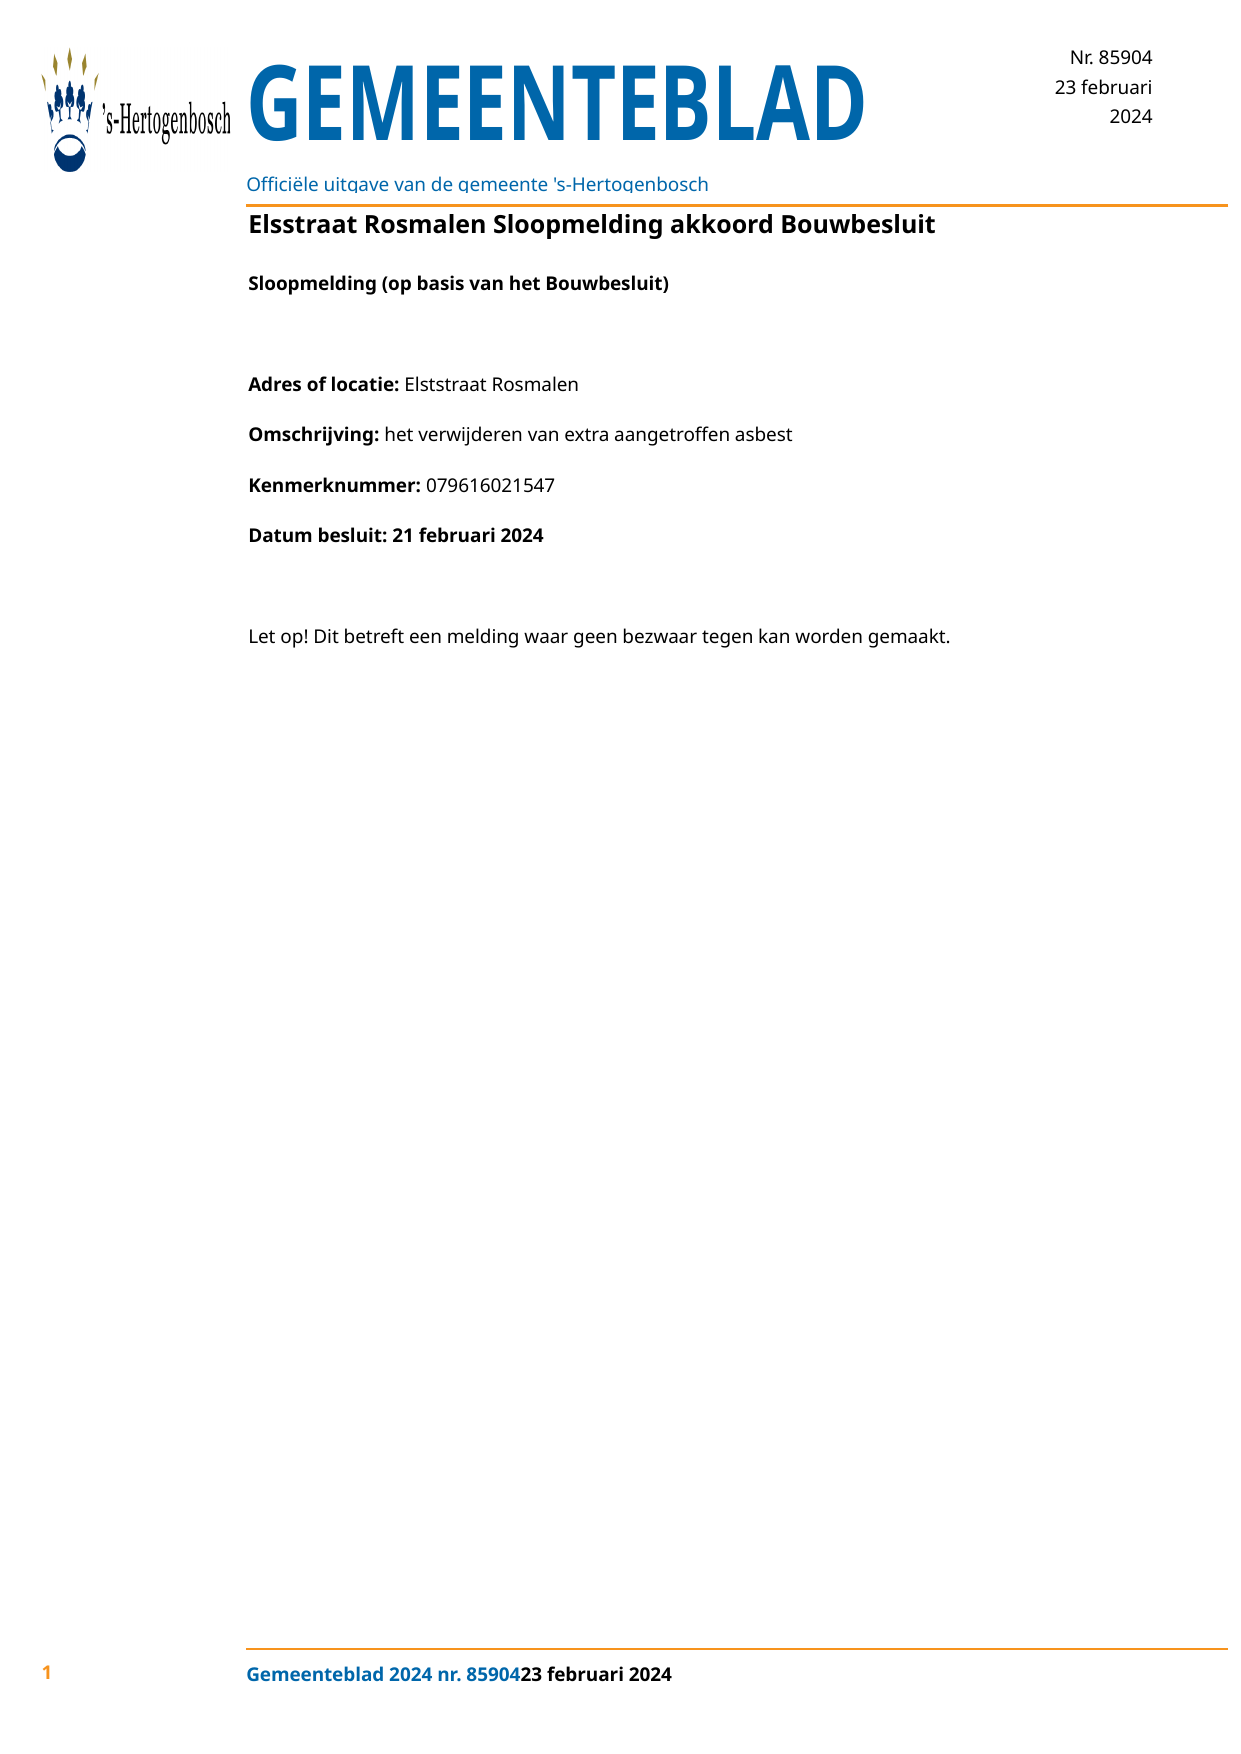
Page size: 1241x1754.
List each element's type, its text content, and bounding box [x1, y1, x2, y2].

text Let op! Dit betreft een melding waar geen bezwaar tegen kan worden gemaakt. [248, 623, 1152, 649]
picture [41, 47, 231, 172]
text Sloopmelding (op basis van het Bouwbesluit) [248, 270, 1152, 296]
text Datum besluit: 21 februari 2024 [248, 522, 1152, 548]
text Elsstraat Rosmalen Sloopmelding akkoord Bouwbesluit [248, 207, 1152, 241]
text Omschrijving: het verwijderen van extra aangetroffen asbest [248, 422, 1152, 447]
text Kenmerknummer: 079616021547 [248, 472, 1152, 498]
text Adres of locatie: Elststraat Rosmalen [248, 371, 1152, 397]
